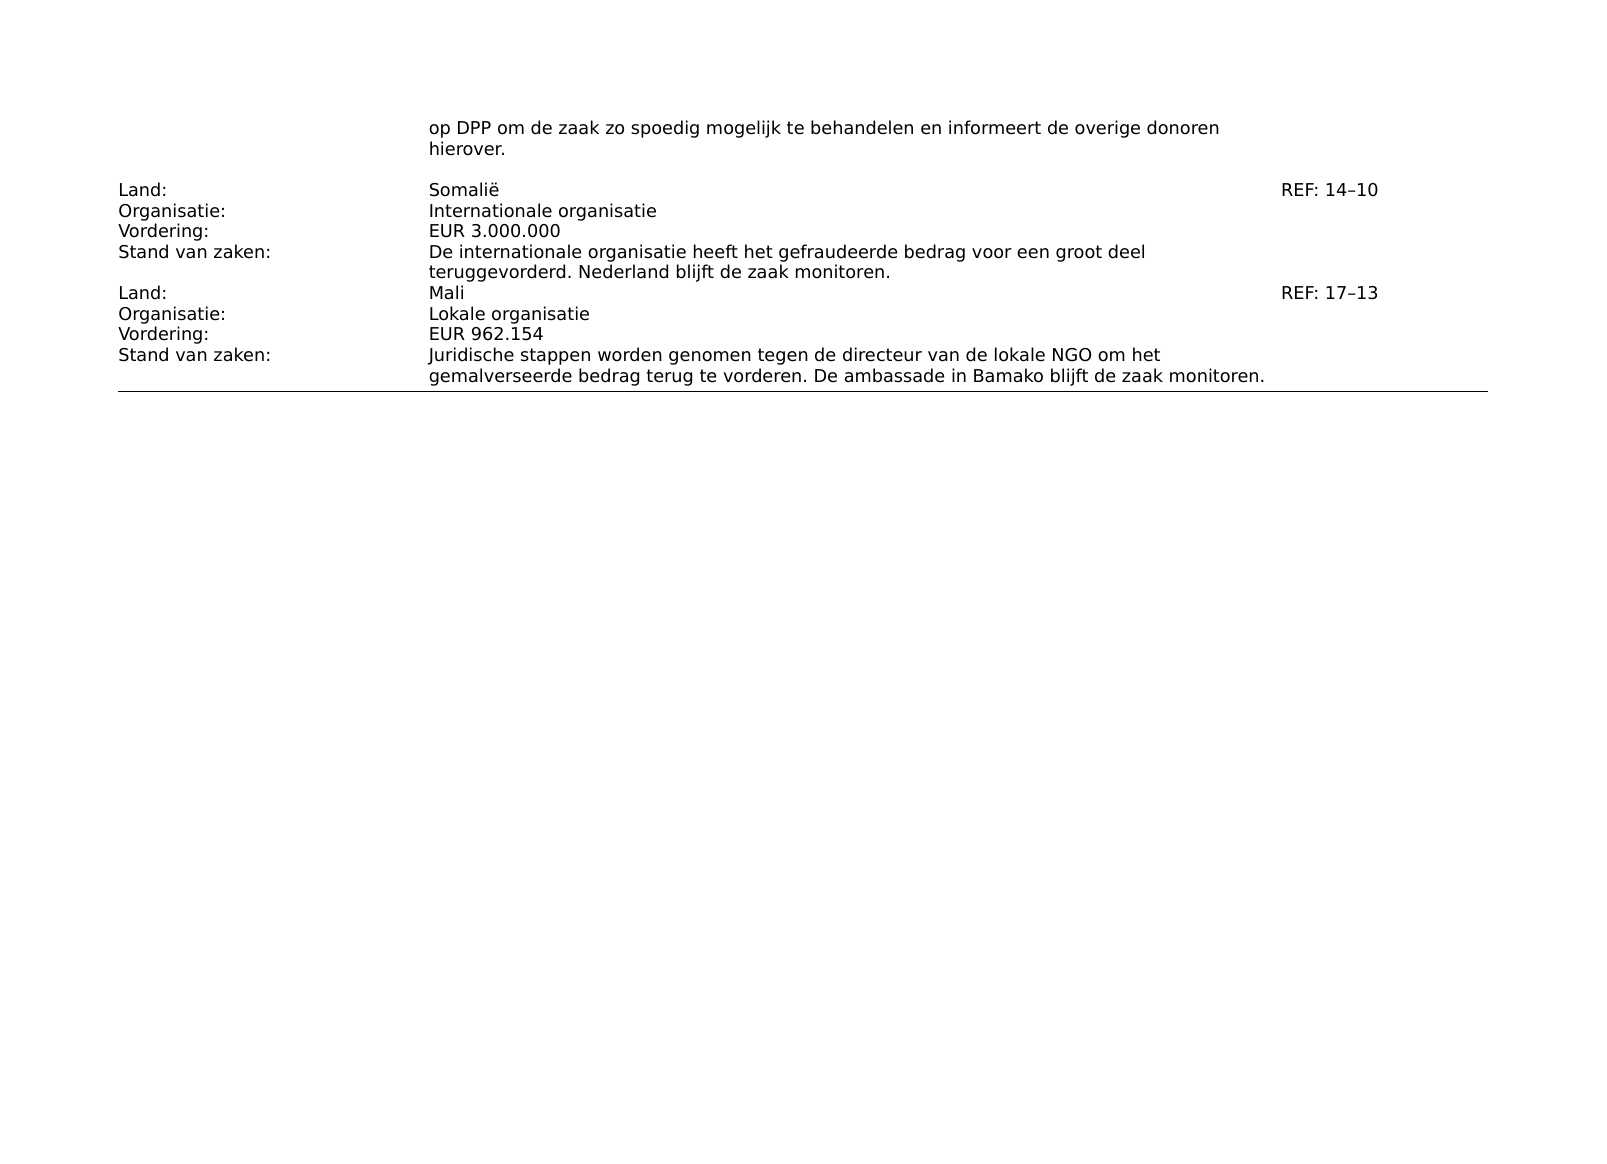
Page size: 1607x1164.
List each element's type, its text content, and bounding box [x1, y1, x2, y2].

table_cell Stand van zaken: [118, 345, 422, 391]
table_cell [1275, 345, 1488, 391]
table_cell Land: [118, 180, 422, 201]
table_cell [1275, 201, 1488, 221]
table_cell [1275, 242, 1488, 283]
table_cell [1275, 221, 1488, 242]
table_cell op DPP om de zaak zo spoedig mogelijk te behandelen en informeert de overige donoren hierover. [423, 118, 1275, 159]
table_cell EUR 3.000.000 [423, 221, 1275, 242]
table_cell [1275, 304, 1488, 324]
table_cell Juridische stappen worden genomen tegen de directeur van de lokale NGO om het gemalverseerde bedrag terug te vorderen. De ambassade in Bamako blijft de zaak monitoren. [423, 345, 1275, 391]
table_cell Mali [423, 283, 1275, 304]
table_cell EUR 962.154 [423, 324, 1275, 345]
table_cell Organisatie: [118, 201, 422, 221]
table_cell Vordering: [118, 324, 422, 345]
table_cell REF: 17–13 [1275, 283, 1488, 304]
table_cell Lokale organisatie [423, 304, 1275, 324]
table_cell [118, 118, 422, 159]
table_cell [423, 159, 1275, 180]
table_cell Vordering: [118, 221, 422, 242]
table_cell Stand van zaken: [118, 242, 422, 283]
table_cell Land: [118, 283, 422, 304]
table_cell [1275, 159, 1488, 180]
table_cell [1275, 324, 1488, 345]
table_cell [118, 159, 422, 180]
table_cell Organisatie: [118, 304, 422, 324]
table_cell [1275, 118, 1488, 159]
table_cell De internationale organisatie heeft het gefraudeerde bedrag voor een groot deel teruggevorderd. Nederland blijft de zaak monitoren. [423, 242, 1275, 283]
table_cell Internationale organisatie [423, 201, 1275, 221]
table_cell REF: 14–10 [1275, 180, 1488, 201]
table_cell Somalië [423, 180, 1275, 201]
